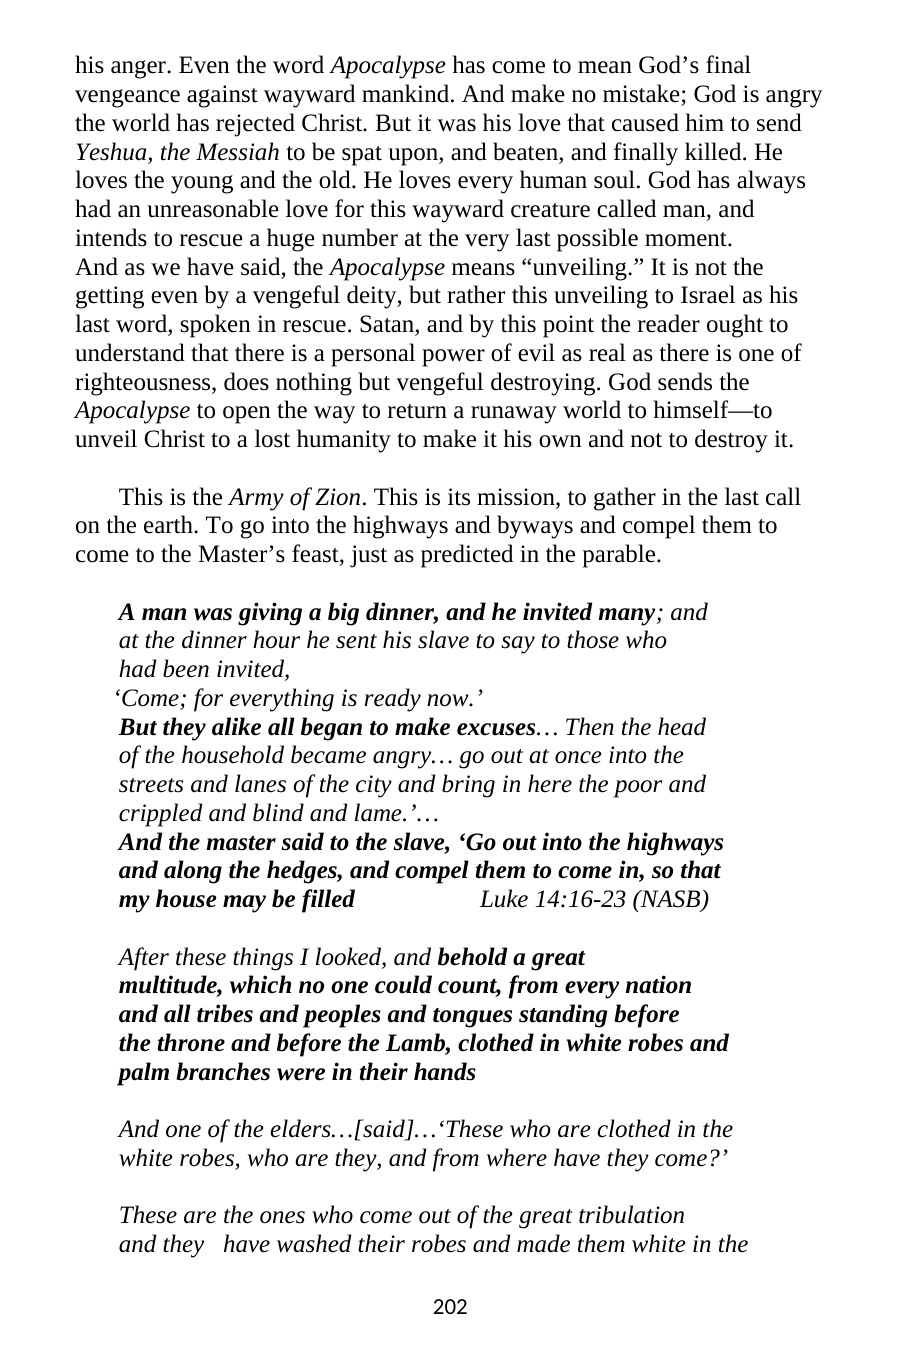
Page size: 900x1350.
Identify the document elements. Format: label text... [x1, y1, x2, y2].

text And as we have said, the Apocalypse means “unveiling.” It is not the getting even by a vengeful deity, but rather this unveiling to Israel as his last word, spoken in rescue. Satan, and by this point the reader ought to understand that there is a personal power of evil as real as there is one of righteousness, does nothing but vengeful destroying. God sends the Apocalypse to open the way to return a runaway world to himself—to unveil Christ to a lost humanity to make it his own and not to destroy it. [75, 252, 825, 453]
text And the master said to the slave, ‘Go out into the highways [75, 827, 825, 856]
text had been invited, [75, 654, 825, 683]
text white robes, who are they, and from where have they come?’ [75, 1143, 825, 1172]
text A man was giving a big dinner, and he invited many; and [75, 597, 825, 626]
text the throne and before the Lamb, clothed in white robes and [75, 1028, 825, 1057]
text ‘Come; for everything is ready now.’ [75, 683, 825, 712]
text of the household became angry… go out at once into the [75, 741, 825, 769]
text and they have washed their robes and made them white in the [75, 1229, 825, 1258]
text multitude, which no one could count, from every nation [75, 971, 825, 999]
text and all tribes and peoples and tongues standing before [75, 999, 825, 1028]
text After these things I looked, and behold a great [75, 942, 825, 971]
text And one of the elders…[said]…‘These who are clothed in the [119, 1114, 825, 1143]
text But they alike all began to make excuses… Then the head [75, 712, 825, 741]
text and along the hedges, and compel them to come in, so that [75, 856, 825, 884]
text his anger. Even the word Apocalypse has come to mean God’s final vengeance against wayward mankind. And make no mistake; God is angry the world has rejected Christ. But it was his love that caused him to send Yeshua, the Messiah to be spat upon, and beaten, and finally killed. He loves the young and the old. He loves every human soul. God has always had an unreasonable love for this wayward creature called man, and intends to rescue a huge number at the very last possible moment. [75, 51, 825, 252]
text palm branches were in their hands [75, 1057, 825, 1086]
text my house may be filled Luke 14:16-23 (NASB) [75, 884, 825, 913]
text at the dinner hour he sent his slave to say to those who [75, 626, 825, 654]
text These are the ones who come out of the great tribulation [119, 1201, 825, 1229]
text This is the Army of Zion. This is its mission, to gather in the last call on the earth. To go into the highways and byways and compel them to come to the Master’s feast, just as predicted in the parable. [75, 482, 825, 568]
text crippled and blind and lame.’… [75, 798, 825, 827]
text streets and lanes of the city and bring in here the poor and [75, 769, 825, 798]
